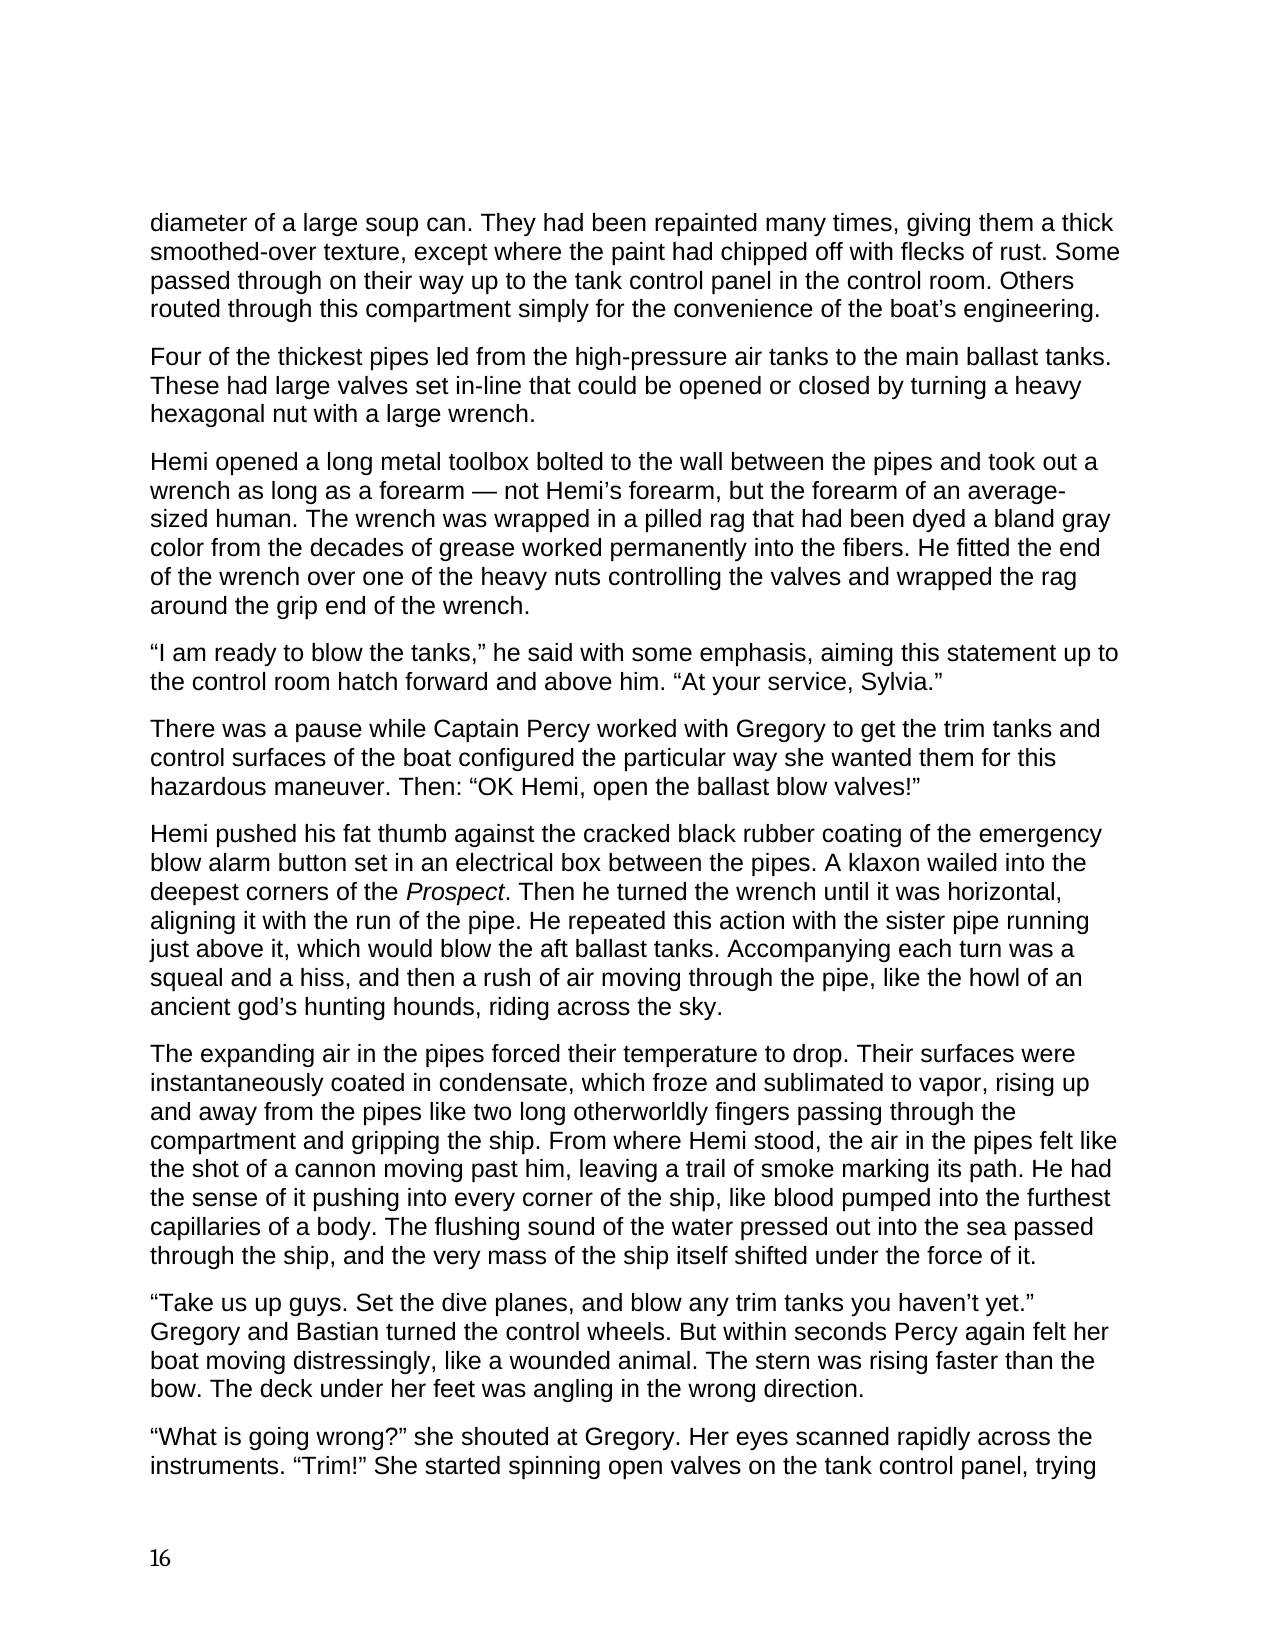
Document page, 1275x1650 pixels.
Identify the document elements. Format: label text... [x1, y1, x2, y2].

text There was a pause while Captain Percy worked with Gregory to get the trim tanks and control surfaces of the boat configured the particular way she wanted them for this hazardous maneuver. Then: “OK Hemi, open the ballast blow valves!” [150, 714, 1125, 801]
text Four of the thickest pipes led from the high-pressure air tanks to the main ballast tanks. These had large valves set in-line that could be opened or closed by turning a heavy hexagonal nut with a large wrench. [150, 342, 1125, 428]
text Hemi pushed his fat thumb against the cracked black rubber coating of the emergency blow alarm button set in an electrical box between the pipes. A klaxon wailed into the deepest corners of the Prospect. Then he turned the wrench until it was horizontal, aligning it with the run of the pipe. He repeated this action with the sister pipe running just above it, which would blow the aft ballast tanks. Accompanying each turn was a squeal and a hiss, and then a rush of air moving through the pipe, like the howl of an ancient god’s hunting hounds, riding across the sky. [150, 819, 1125, 1021]
text Hemi opened a long metal toolbox bolted to the wall between the pipes and took out a wrench as long as a forearm — not Hemi’s forearm, but the forearm of an average-sized human. The wrench was wrapped in a pilled rag that had been dyed a bland gray color from the decades of grease worked permanently into the fibers. He fitted the end of the wrench over one of the heavy nuts controlling the valves and wrapped the rag around the grip end of the wrench. [150, 447, 1125, 619]
text diameter of a large soup can. They had been repainted many times, giving them a thick smoothed-over texture, except where the paint had chipped off with flecks of rust. Some passed through on their way up to the tank control panel in the control room. Others routed through this compartment simply for the convenience of the boat’s engineering. [150, 208, 1125, 323]
text The expanding air in the pipes forced their temperature to drop. Their surfaces were instantaneously coated in condensate, which froze and sublimated to vapor, rising up and away from the pipes like two long otherworldly fingers passing through the compartment and gripping the ship. From where Hemi stood, the air in the pipes felt like the shot of a cannon moving past him, leaving a trail of smoke marking its path. He had the sense of it pushing into every corner of the ship, like blood pumped into the furthest capillaries of a body. The flushing sound of the water pressed out into the sea passed through the ship, and the very mass of the ship itself shifted under the force of it. [150, 1039, 1125, 1269]
text “What is going wrong?” she shouted at Gregory. Her eyes scanned rapidly across the instruments. “Trim!” She started spinning open valves on the tank control panel, trying [150, 1422, 1125, 1479]
text “I am ready to blow the tanks,” he said with some emphasis, aiming this statement up to the control room hatch forward and above him. “At your service, Sylvia.” [150, 638, 1125, 696]
text “Take us up guys. Set the dive planes, and blow any trim tanks you haven’t yet.” Gregory and Bastian turned the control wheels. But within seconds Percy again felt her boat moving distressingly, like a wounded animal. The stern was rising faster than the bow. The deck under her feet was angling in the wrong direction. [150, 1288, 1125, 1403]
